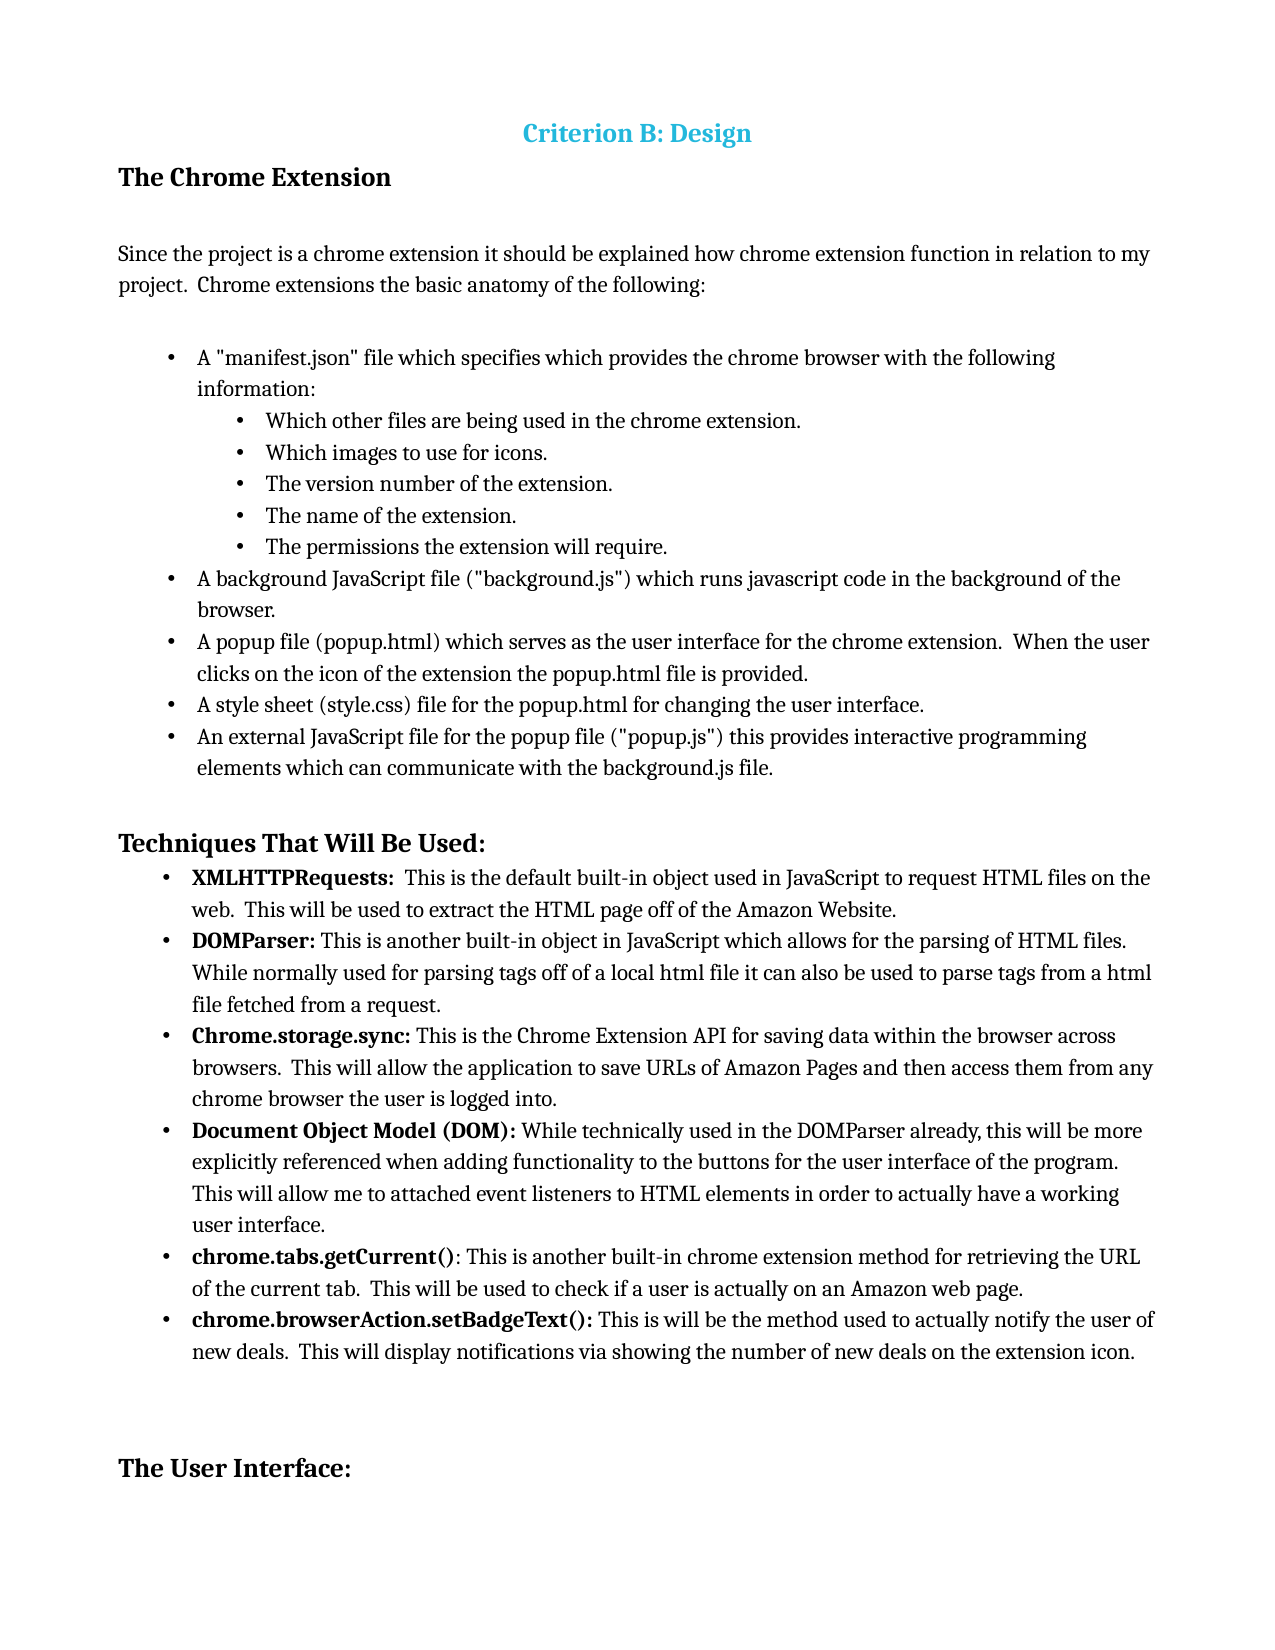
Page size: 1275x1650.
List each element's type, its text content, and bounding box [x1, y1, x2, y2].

text Since the project is a chrome extension it should be explained how chrome extension function in relation to my project. Chrome extensions the basic anatomy of the following: [118, 240, 1157, 298]
list Which other files are being used in the chrome extension. [236, 408, 1157, 434]
list A "manifest.json" file which specifies which provides the chrome browser with the following information: [167, 345, 1157, 403]
list chrome.tabs.getCurrent(): This is another built-in chrome extension method for retrieving the URL of the current tab. This will be used to check if a user is actually on an Amazon web page. [162, 1244, 1157, 1302]
list The name of the extension. [236, 502, 1157, 529]
list The permissions the extension will require. [236, 534, 1157, 560]
text The Chrome Extension [118, 162, 1157, 193]
list A style sheet (style.css) file for the popup.html for changing the user interface. [167, 692, 1157, 718]
list Document Object Model (DOM): While technically used in the DOMParser already, this will be more explicitly referenced when adding functionality to the buttons for the user interface of the program. This will allow me to attached event listeners to HTML elements in order to actually have a working user interface. [162, 1118, 1157, 1239]
list Chrome.storage.sync: This is the Chrome Extension API for saving data within the browser across browsers. This will allow the application to save URLs of Amazon Pages and then access them from any chrome browser the user is logged into. [162, 1023, 1157, 1112]
text Criterion B: Design [118, 118, 1157, 149]
text The User Interface: [118, 1453, 1157, 1484]
list An external JavaScript file for the popup file ("popup.js") this provides interactive programming elements which can communicate with the background.js file. [167, 723, 1157, 781]
list XMLHTTPRequests: This is the default built-in object used in JavaScript to request HTML files on the web. This will be used to extract the HTML page off of the Amazon Website. [162, 865, 1157, 923]
list The version number of the extension. [236, 471, 1157, 497]
list Which images to use for icons. [236, 439, 1157, 466]
list A background JavaScript file ("background.js") which runs javascript code in the background of the browser. [167, 566, 1157, 623]
list chrome.browserAction.setBadgeText(): This is will be the method used to actually notify the user of new deals. This will display notifications via showing the number of new deals on the extension icon. [162, 1307, 1157, 1365]
list DOMParser: This is another built-in object in JavaScript which allows for the parsing of HTML files. While normally used for parsing tags off of a local html file it can also be used to parse tags from a html file fetched from a request. [162, 928, 1157, 1018]
text Techniques That Will Be Used: [118, 828, 1157, 859]
list A popup file (popup.html) which serves as the user interface for the chrome extension. When the user clicks on the icon of the extension the popup.html file is provided. [167, 629, 1157, 687]
